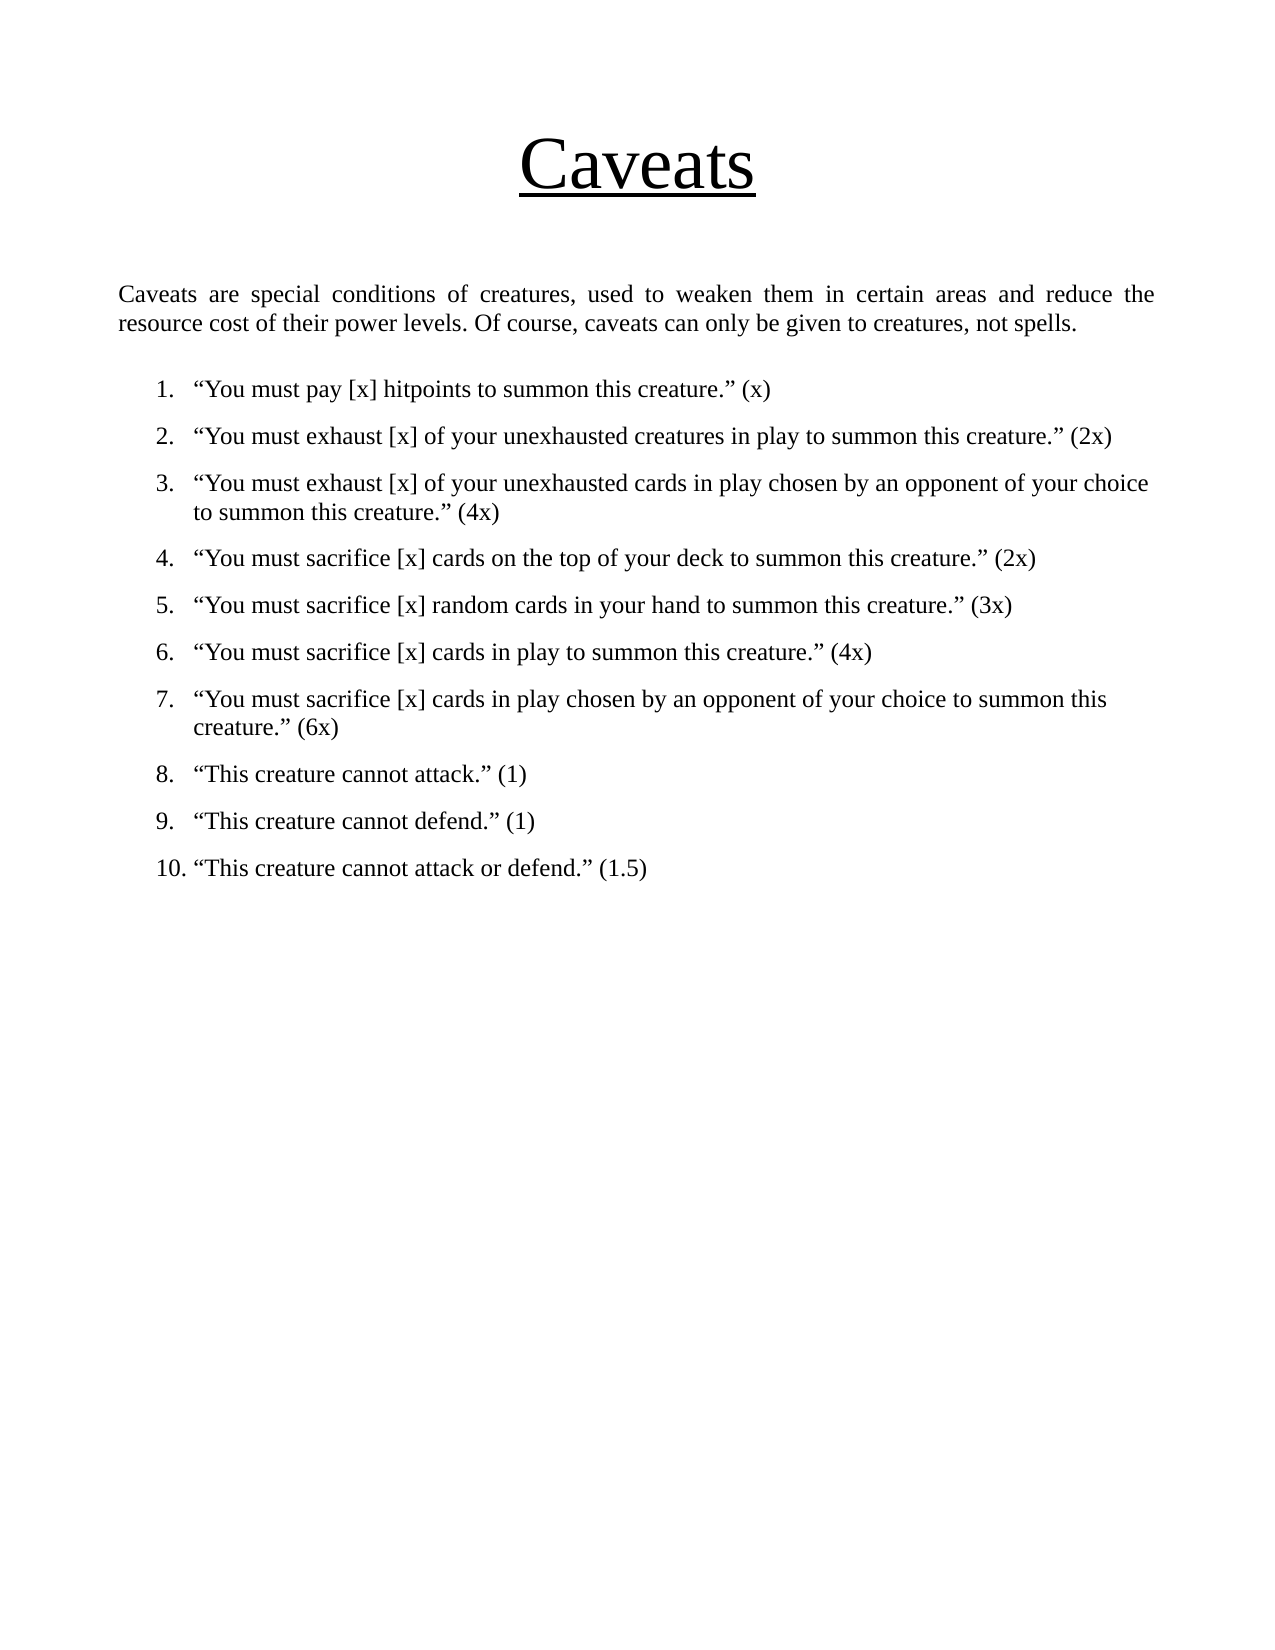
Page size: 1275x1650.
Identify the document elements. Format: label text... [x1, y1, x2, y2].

text Caveats [118, 118, 1157, 204]
text Caveats are special conditions of creatures, used to weaken them in certain areas and reduce the resource cost of their power levels. Of course, caveats can only be given to creatures, not spells. [118, 279, 1157, 337]
list “This creature cannot attack or defend.” (1.5) [156, 853, 1157, 882]
list “This creature cannot defend.” (1) [156, 806, 1157, 835]
list “You must sacrifice [x] cards on the top of your deck to summon this creature.” (2x) [156, 543, 1157, 572]
list “You must sacrifice [x] cards in play chosen by an opponent of your choice to summon this creature.” (6x) [156, 684, 1157, 741]
list “You must pay [x] hitpoints to summon this creature.” (x) [156, 374, 1157, 403]
list “You must sacrifice [x] random cards in your hand to summon this creature.” (3x) [156, 590, 1157, 619]
list “You must exhaust [x] of your unexhausted creatures in play to summon this creature.” (2x) [156, 421, 1157, 450]
list “This creature cannot attack.” (1) [156, 759, 1157, 788]
list “You must exhaust [x] of your unexhausted cards in play chosen by an opponent of your choice to summon this creature.” (4x) [156, 468, 1157, 525]
list “You must sacrifice [x] cards in play to summon this creature.” (4x) [156, 637, 1157, 666]
